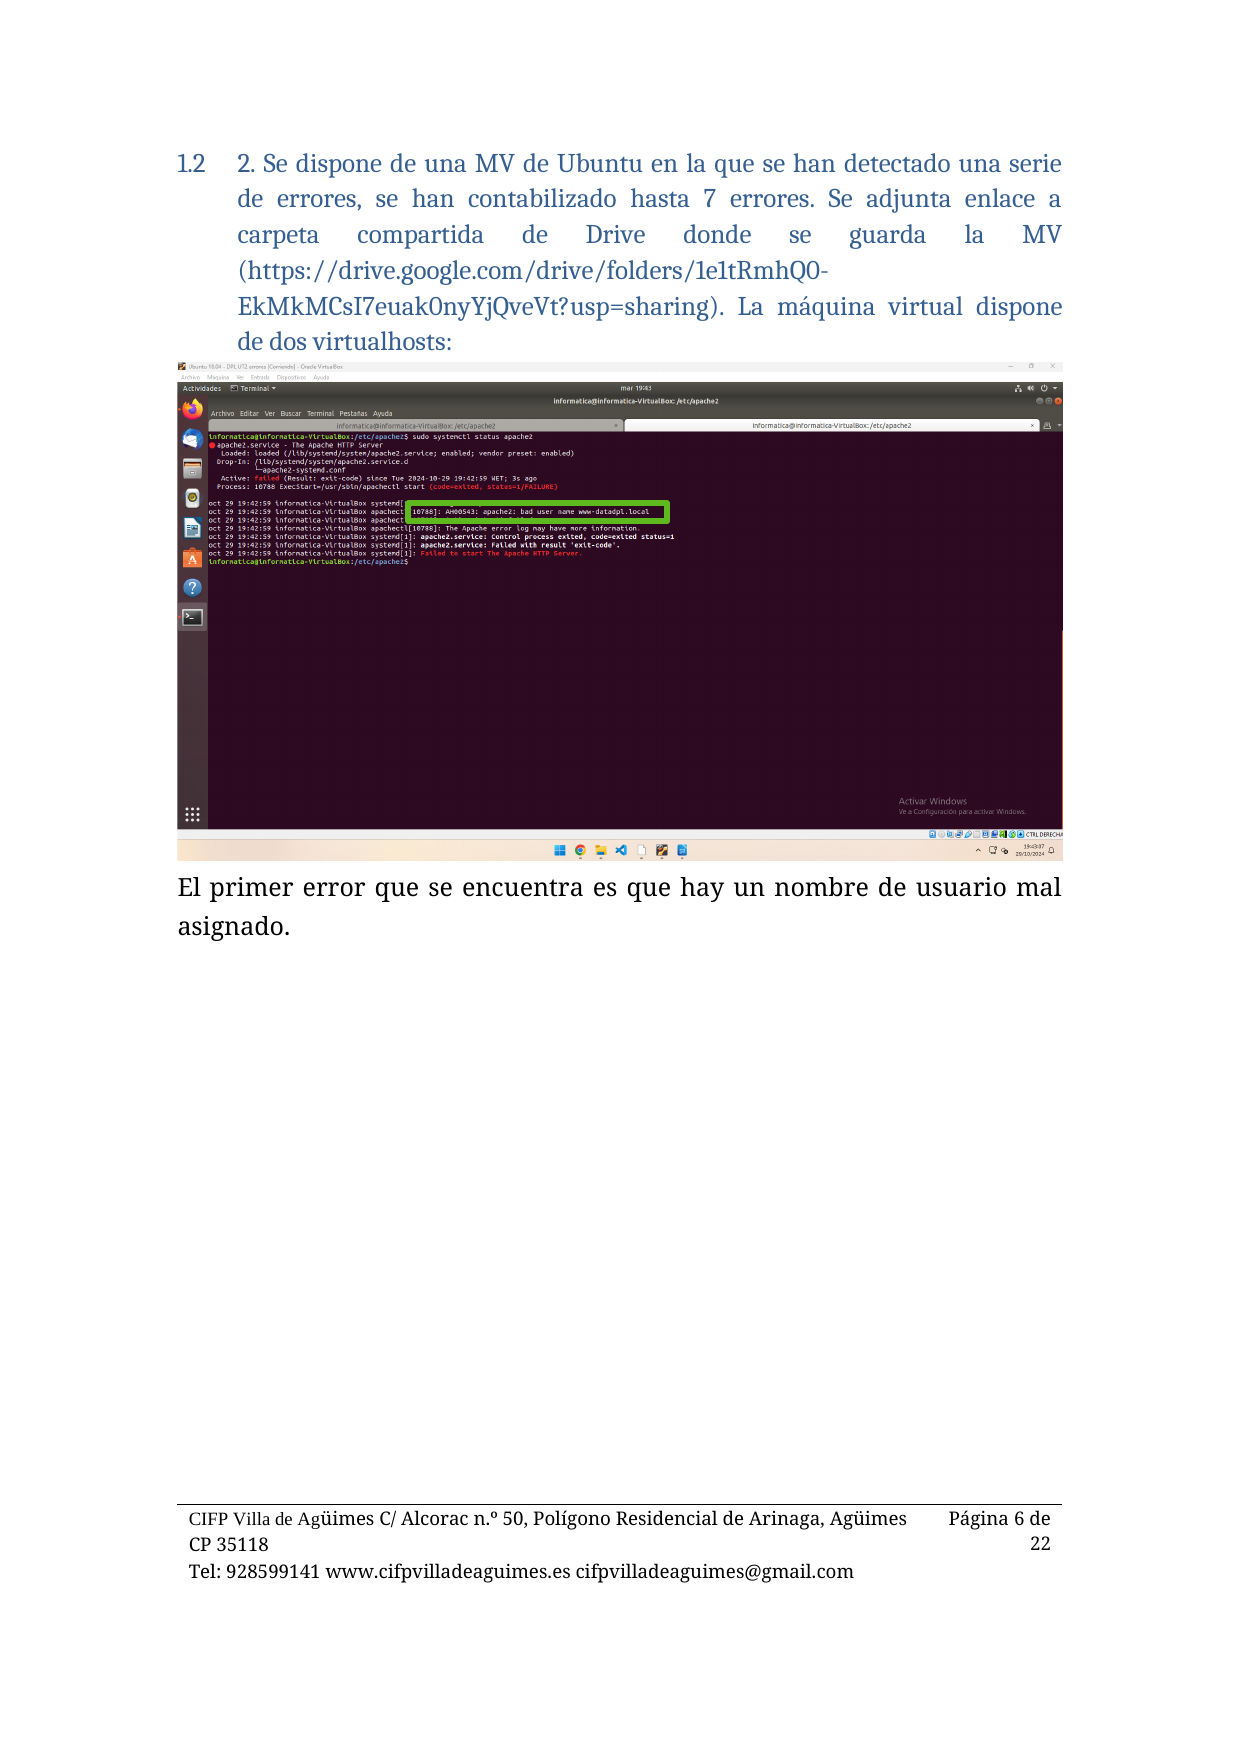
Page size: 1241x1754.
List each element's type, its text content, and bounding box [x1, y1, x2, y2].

subtitle 2. Se dispone de una MV de Ubuntu en la que se han detectado una serie de errores, se han contabilizado hasta 7 errores. Se adjunta enlace a carpeta compartida de Drive donde se guarda la MV (https://drive.google.com/drive/folders/1e1tRmhQ0- EkMkMCsI7euak0nyYjQveVt?usp=sharing). La máquina virtual dispone de dos virtualhosts: [177, 148, 1063, 357]
text El primer error que se encuentra es que hay un nombre de usuario mal asignado. [177, 861, 1063, 943]
picture [177, 362, 1063, 861]
